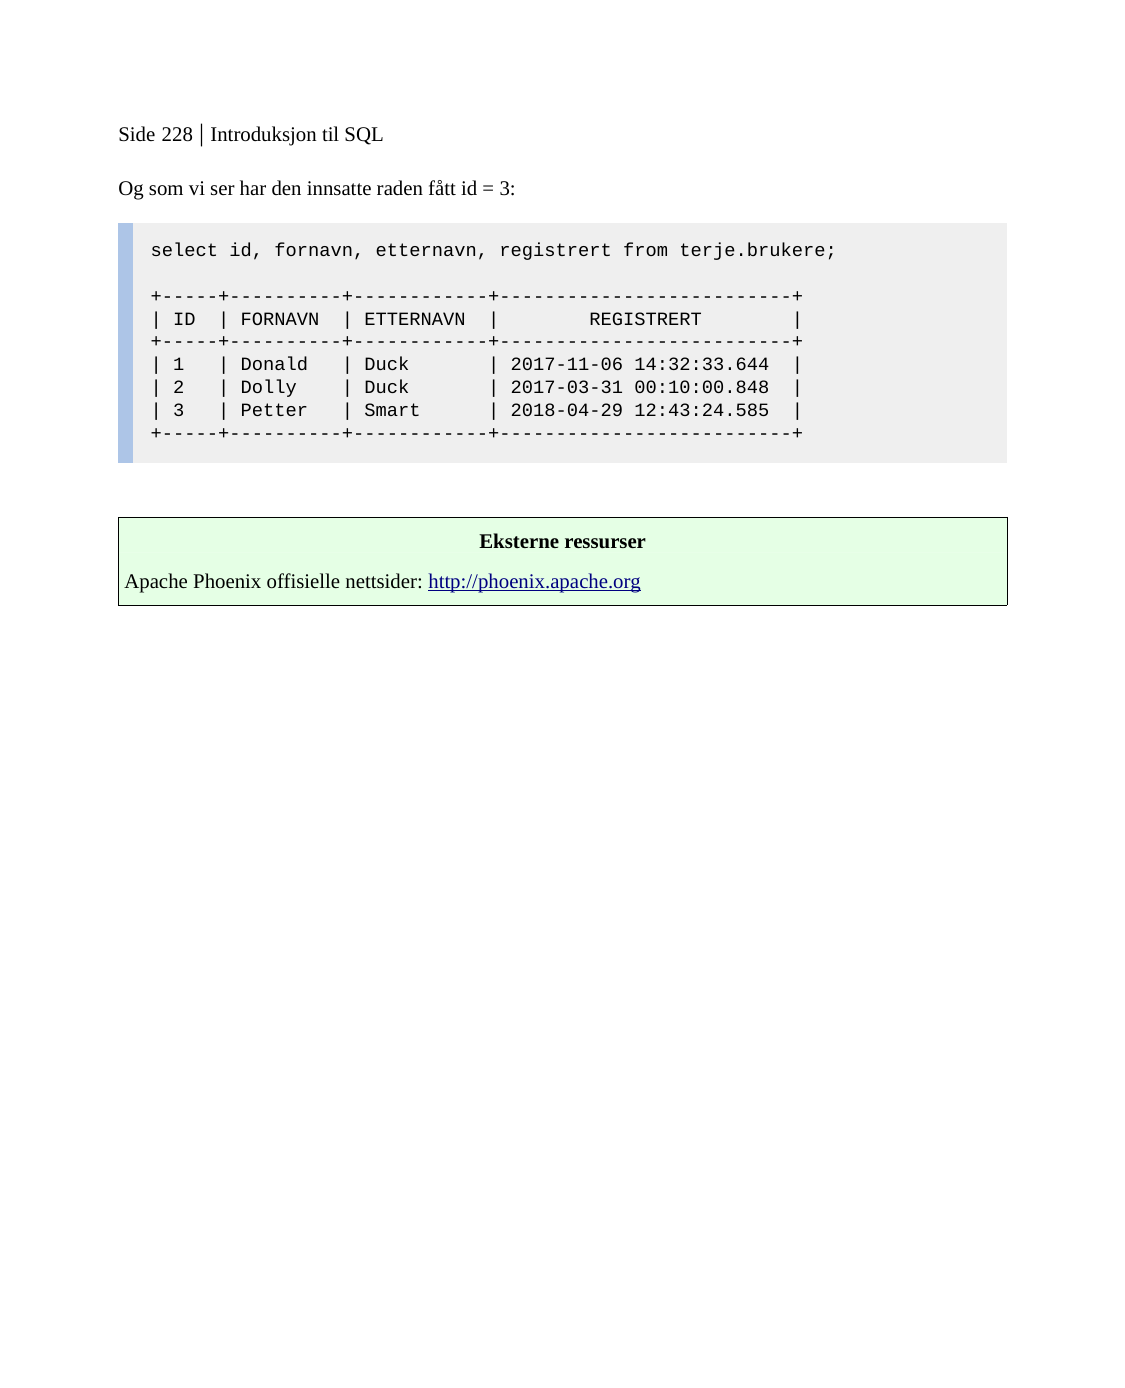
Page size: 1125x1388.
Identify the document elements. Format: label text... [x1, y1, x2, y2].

text select id, fornavn, etternavn, registrert from terje.brukere; [133, 223, 1007, 269]
text +-----+----------+------------+--------------------------+ | ID | FORNAVN | ETTERNAVN | REGISTRERT | +-----+----------+------------+--------------------------+ | 1 | Donald | Duck | 2017-11-06 14:32:33.644 | | 2 | Dolly | Duck | 2017-03-31 00:10:00.848 | | 3 | Petter | Smart | 2018-04-29 12:43:24.585 | +-----+----------+------------+--------------------------+ [133, 269, 1007, 463]
text Og som vi ser har den innsatte raden fått id = 3: [118, 176, 1007, 200]
text Apache Phoenix offisielle nettsider: http://phoenix.apache.org [119, 557, 1007, 605]
text Eksterne ressurser [119, 518, 1007, 553]
